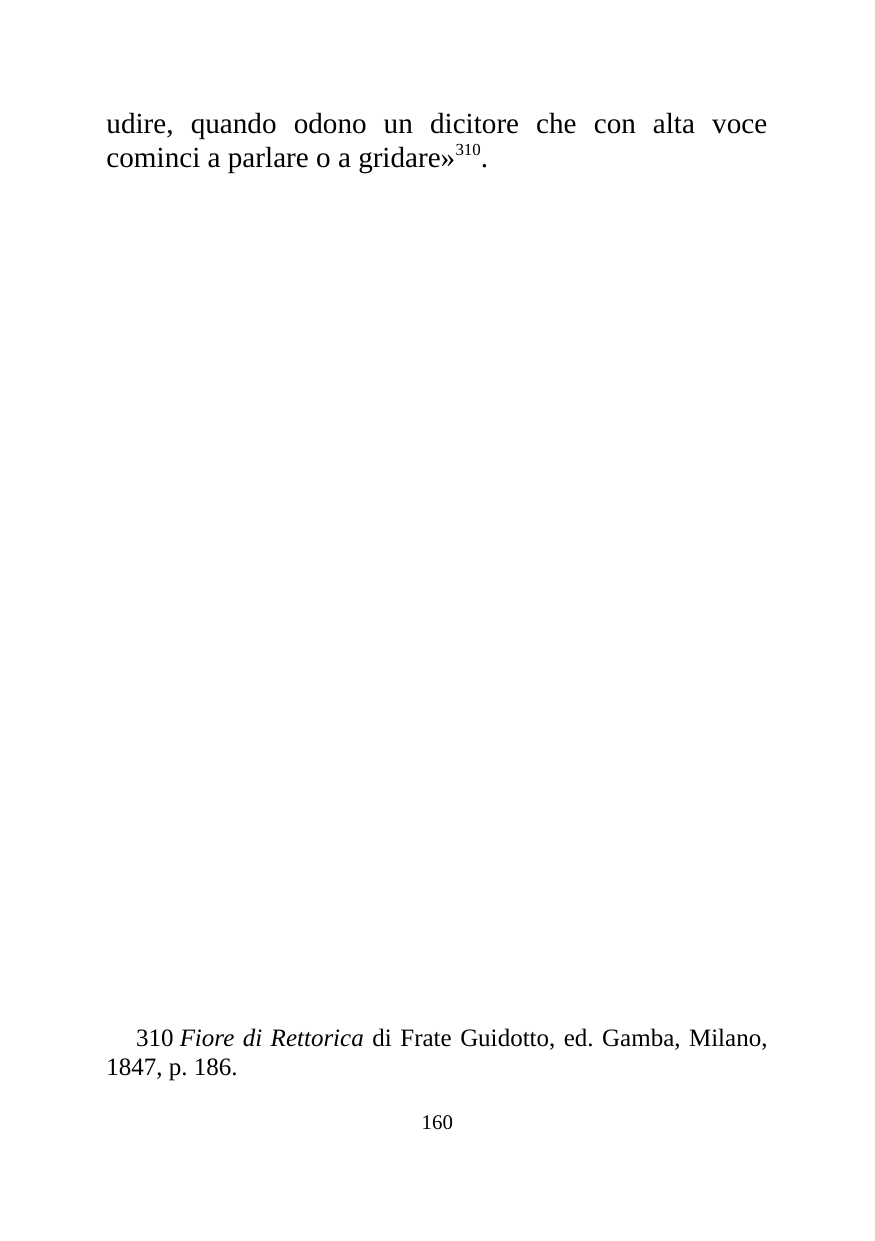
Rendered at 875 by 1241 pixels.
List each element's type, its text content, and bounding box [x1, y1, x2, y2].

text udire, quando odono un dicitore che con alta voce cominci a parlare o a gridare». [106, 106, 768, 173]
text Fiore di Rettorica di Frate Guidotto, ed. Gamba, Milano, 1847, p. 186. [106, 1023, 768, 1080]
